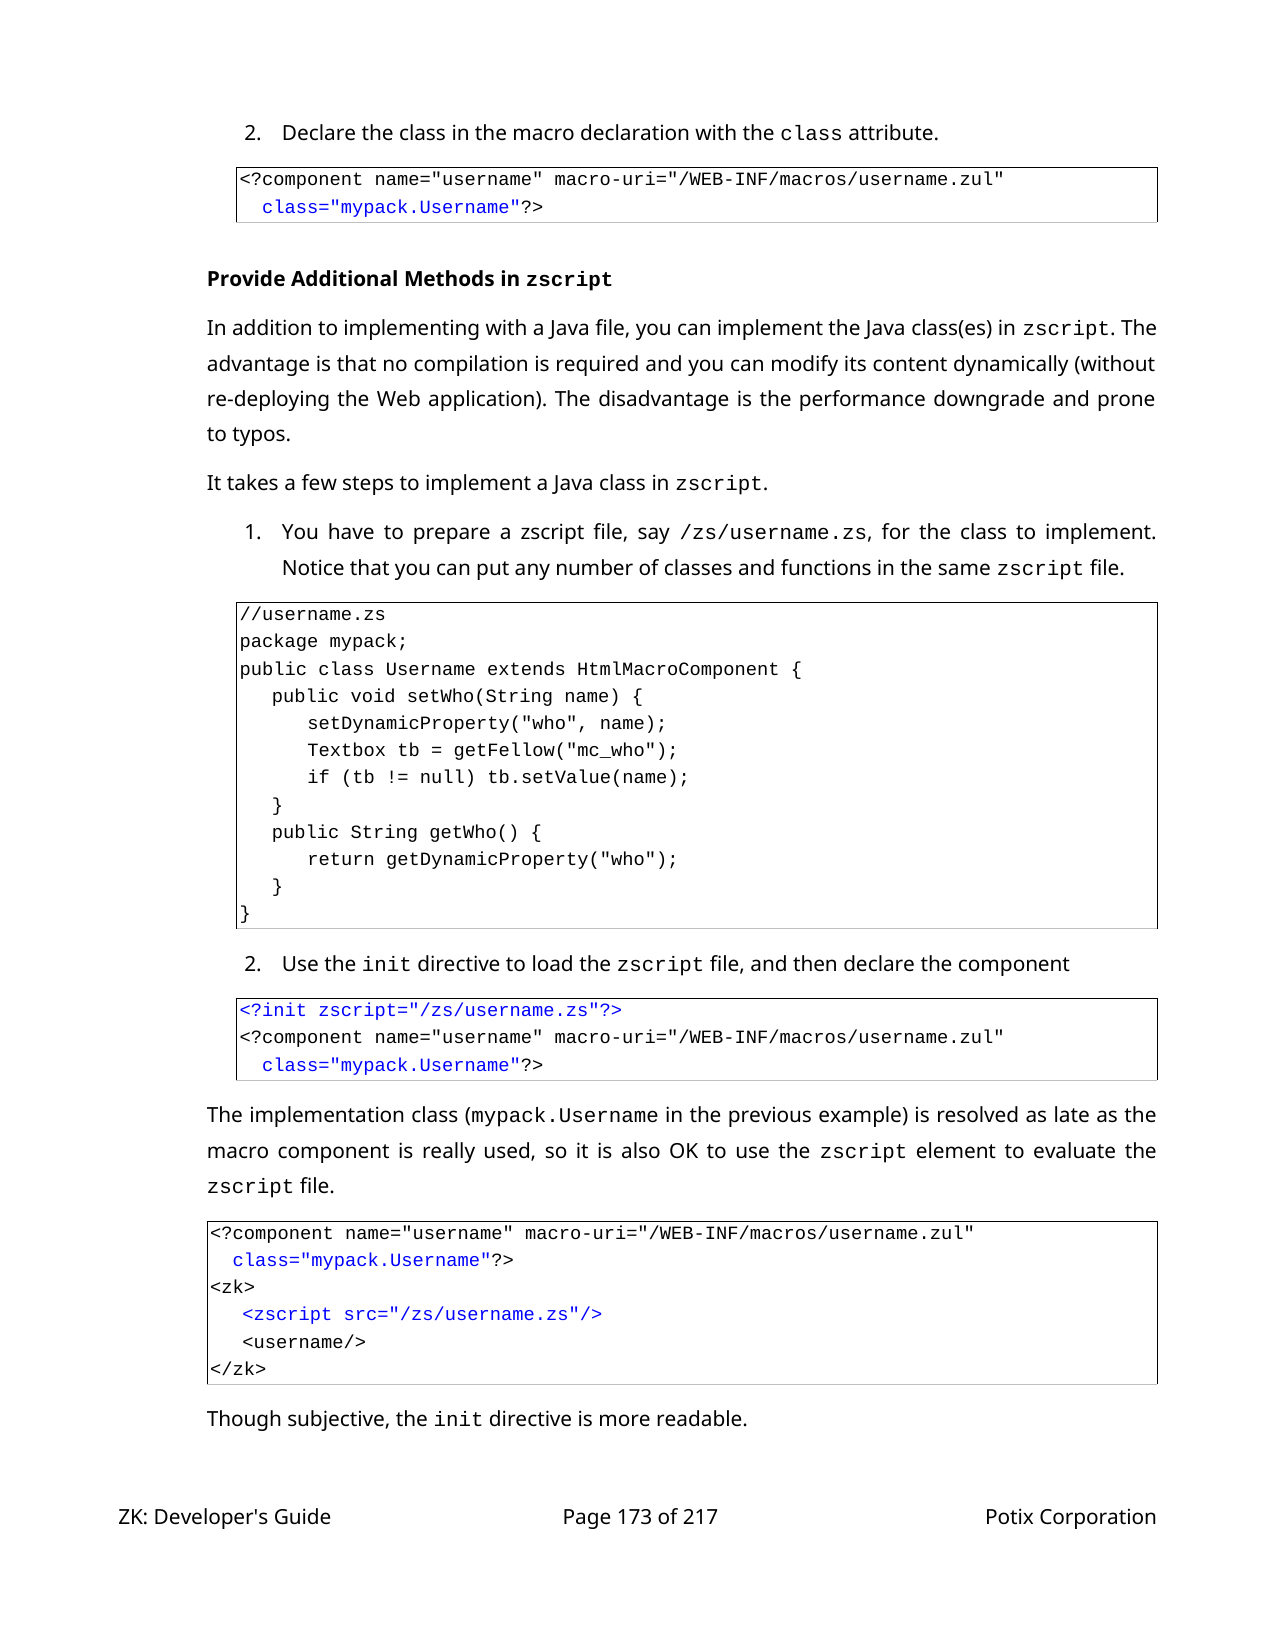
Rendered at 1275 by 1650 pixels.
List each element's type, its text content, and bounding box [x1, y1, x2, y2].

list Use the init directive to load the zscript file, and then declare the component [244, 949, 1157, 978]
text </zk> [208, 1357, 1157, 1384]
text The implementation class (mypack.Username in the previous example) is resolved as late as the macro component is really used, so it is also OK to use the zscript element to evaluate the zscript file. [207, 1101, 1157, 1200]
text public String getWho() { [237, 819, 1157, 844]
text <?init zscript="/zs/username.zs"?> [237, 999, 1157, 1022]
text It takes a few steps to implement a Java class in zscript. [207, 468, 1157, 497]
subtitle Provide Additional Methods in zscript [207, 264, 1157, 293]
text <?component name="username" macro-uri="/WEB-INF/macros/username.zul" [208, 1222, 1157, 1245]
text } [237, 901, 1157, 928]
list You have to prepare a zscript file, say /zs/username.zs, for the class to implement. Notice that you can put any number of classes and functions in the same zscript file. [244, 517, 1157, 581]
text <?component name="username" macro-uri="/WEB-INF/macros/username.zul" [237, 1025, 1157, 1050]
text class="mypack.Username"?> [237, 194, 1157, 222]
text if (tb != null) tb.setValue(name); [237, 765, 1157, 789]
text Though subjective, the init directive is more readable. [207, 1404, 1157, 1433]
text <zscript src="/zs/username.zs"/> [208, 1302, 1157, 1327]
text class="mypack.Username"?> [208, 1248, 1157, 1272]
list Declare the class in the macro declaration with the class attribute. [244, 118, 1157, 147]
text Textbox tb = getFellow("mc_who"); [237, 738, 1157, 762]
text } [237, 874, 1157, 898]
text public void setWho(String name) { [237, 684, 1157, 708]
text return getDynamicProperty("who"); [237, 847, 1157, 871]
text <username/> [208, 1329, 1157, 1354]
text } [237, 792, 1157, 817]
text public class Username extends HtmlMacroComponent { [237, 656, 1157, 681]
text setDynamicProperty("who", name); [237, 711, 1157, 735]
text class="mypack.Username"?> [237, 1053, 1157, 1080]
text <?component name="username" macro-uri="/WEB-INF/macros/username.zul" [237, 168, 1157, 192]
text //username.zs [237, 603, 1157, 626]
text <zk> [208, 1275, 1157, 1299]
text package mypack; [237, 629, 1157, 653]
text In addition to implementing with a Java file, you can implement the Java class(es) in zscript. The advantage is that no compilation is required and you can modify its content dynamically (without re-deploying the Web application). The disadvantage is the performance downgrade and prone to typos. [207, 313, 1157, 448]
